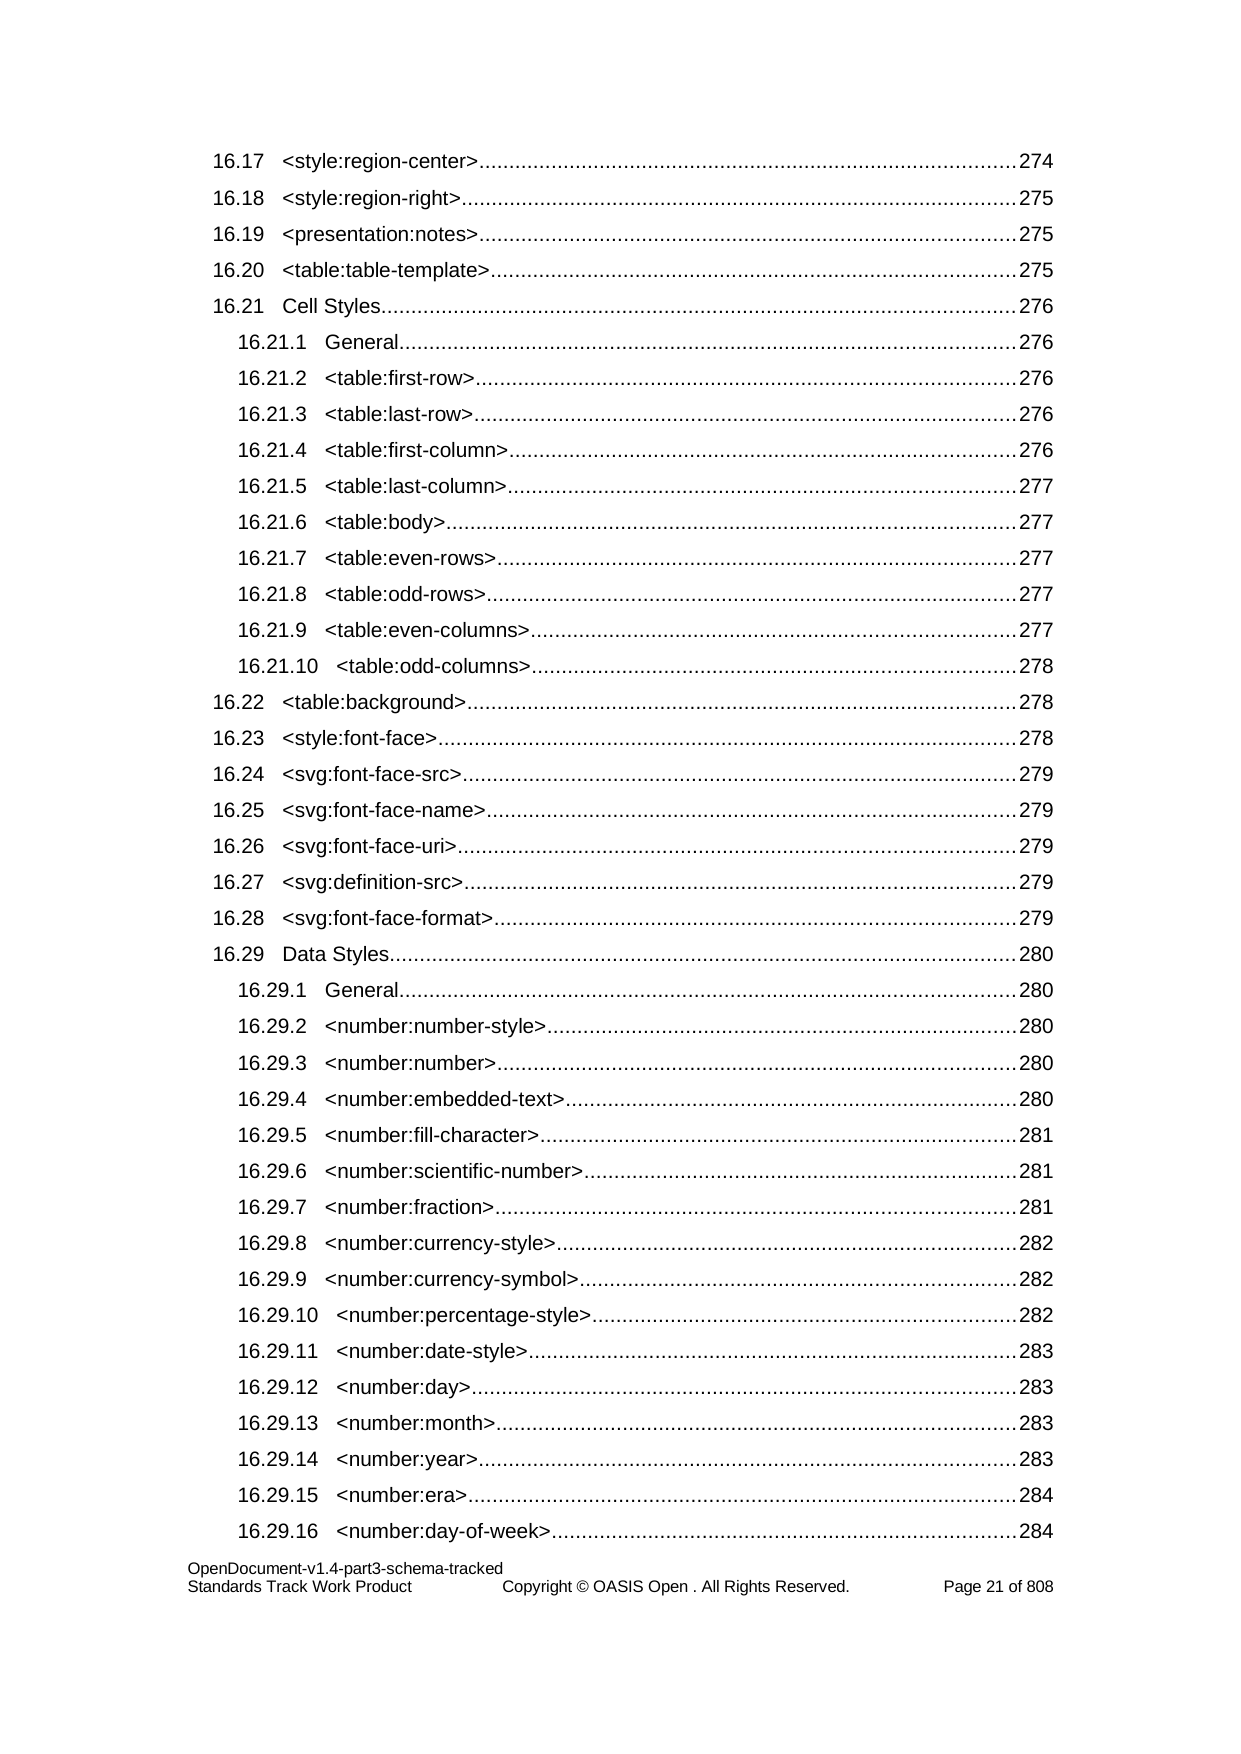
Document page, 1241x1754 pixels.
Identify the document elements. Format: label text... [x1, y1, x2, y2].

text 16.21 Cell Styles 276 [212, 294, 1053, 318]
text 16.29.16 <number:day-of-week> 284 [237, 1519, 1053, 1543]
text 16.19 <presentation:notes> 275 [212, 222, 1053, 246]
text 16.21.3 <table:last-row> 276 [237, 402, 1053, 426]
text 16.21.5 <table:last-column> 277 [237, 474, 1053, 498]
text 16.24 <svg:font-face-src> 279 [212, 763, 1053, 786]
text 16.29.9 <number:currency-symbol> 282 [237, 1267, 1053, 1291]
text 16.21.8 <table:odd-rows> 277 [237, 582, 1053, 606]
text 16.28 <svg:font-face-format> 279 [212, 907, 1053, 930]
text 16.27 <svg:definition-src> 279 [212, 871, 1053, 894]
text 16.21.2 <table:first-row> 276 [237, 366, 1053, 390]
text 16.26 <svg:font-face-uri> 279 [212, 835, 1053, 858]
text 16.29.6 <number:scientific-number> 281 [237, 1159, 1053, 1183]
text 16.21.10 <table:odd-columns> 278 [237, 654, 1053, 678]
text 16.20 <table:table-template> 275 [212, 258, 1053, 282]
text 16.29.11 <number:date-style> 283 [237, 1339, 1053, 1363]
text 16.29.8 <number:currency-style> 282 [237, 1231, 1053, 1255]
text 16.29.1 General 280 [237, 979, 1053, 1002]
text 16.29.3 <number:number> 280 [237, 1051, 1053, 1074]
text 16.17 <style:region-center> 274 [212, 150, 1053, 173]
text 16.29.2 <number:number-style> 280 [237, 1015, 1053, 1038]
text 16.25 <svg:font-face-name> 279 [212, 799, 1053, 822]
text 16.23 <style:font-face> 278 [212, 727, 1053, 750]
text 16.21.4 <table:first-column> 276 [237, 438, 1053, 462]
text 16.29.5 <number:fill-character> 281 [237, 1123, 1053, 1147]
text 16.29.7 <number:fraction> 281 [237, 1195, 1053, 1219]
text 16.29 Data Styles 280 [212, 943, 1053, 966]
text 16.21.1 General 276 [237, 330, 1053, 354]
text 16.29.15 <number:era> 284 [237, 1483, 1053, 1507]
text 16.21.9 <table:even-columns> 277 [237, 618, 1053, 642]
text 16.29.13 <number:month> 283 [237, 1411, 1053, 1435]
text 16.29.4 <number:embedded-text> 280 [237, 1087, 1053, 1111]
text 16.21.6 <table:body> 277 [237, 510, 1053, 534]
text 16.29.10 <number:percentage-style> 282 [237, 1303, 1053, 1327]
text 16.22 <table:background> 278 [212, 691, 1053, 714]
text 16.21.7 <table:even-rows> 277 [237, 546, 1053, 570]
text 16.29.12 <number:day> 283 [237, 1375, 1053, 1399]
text 16.29.14 <number:year> 283 [237, 1447, 1053, 1471]
text 16.18 <style:region-right> 275 [212, 186, 1053, 209]
